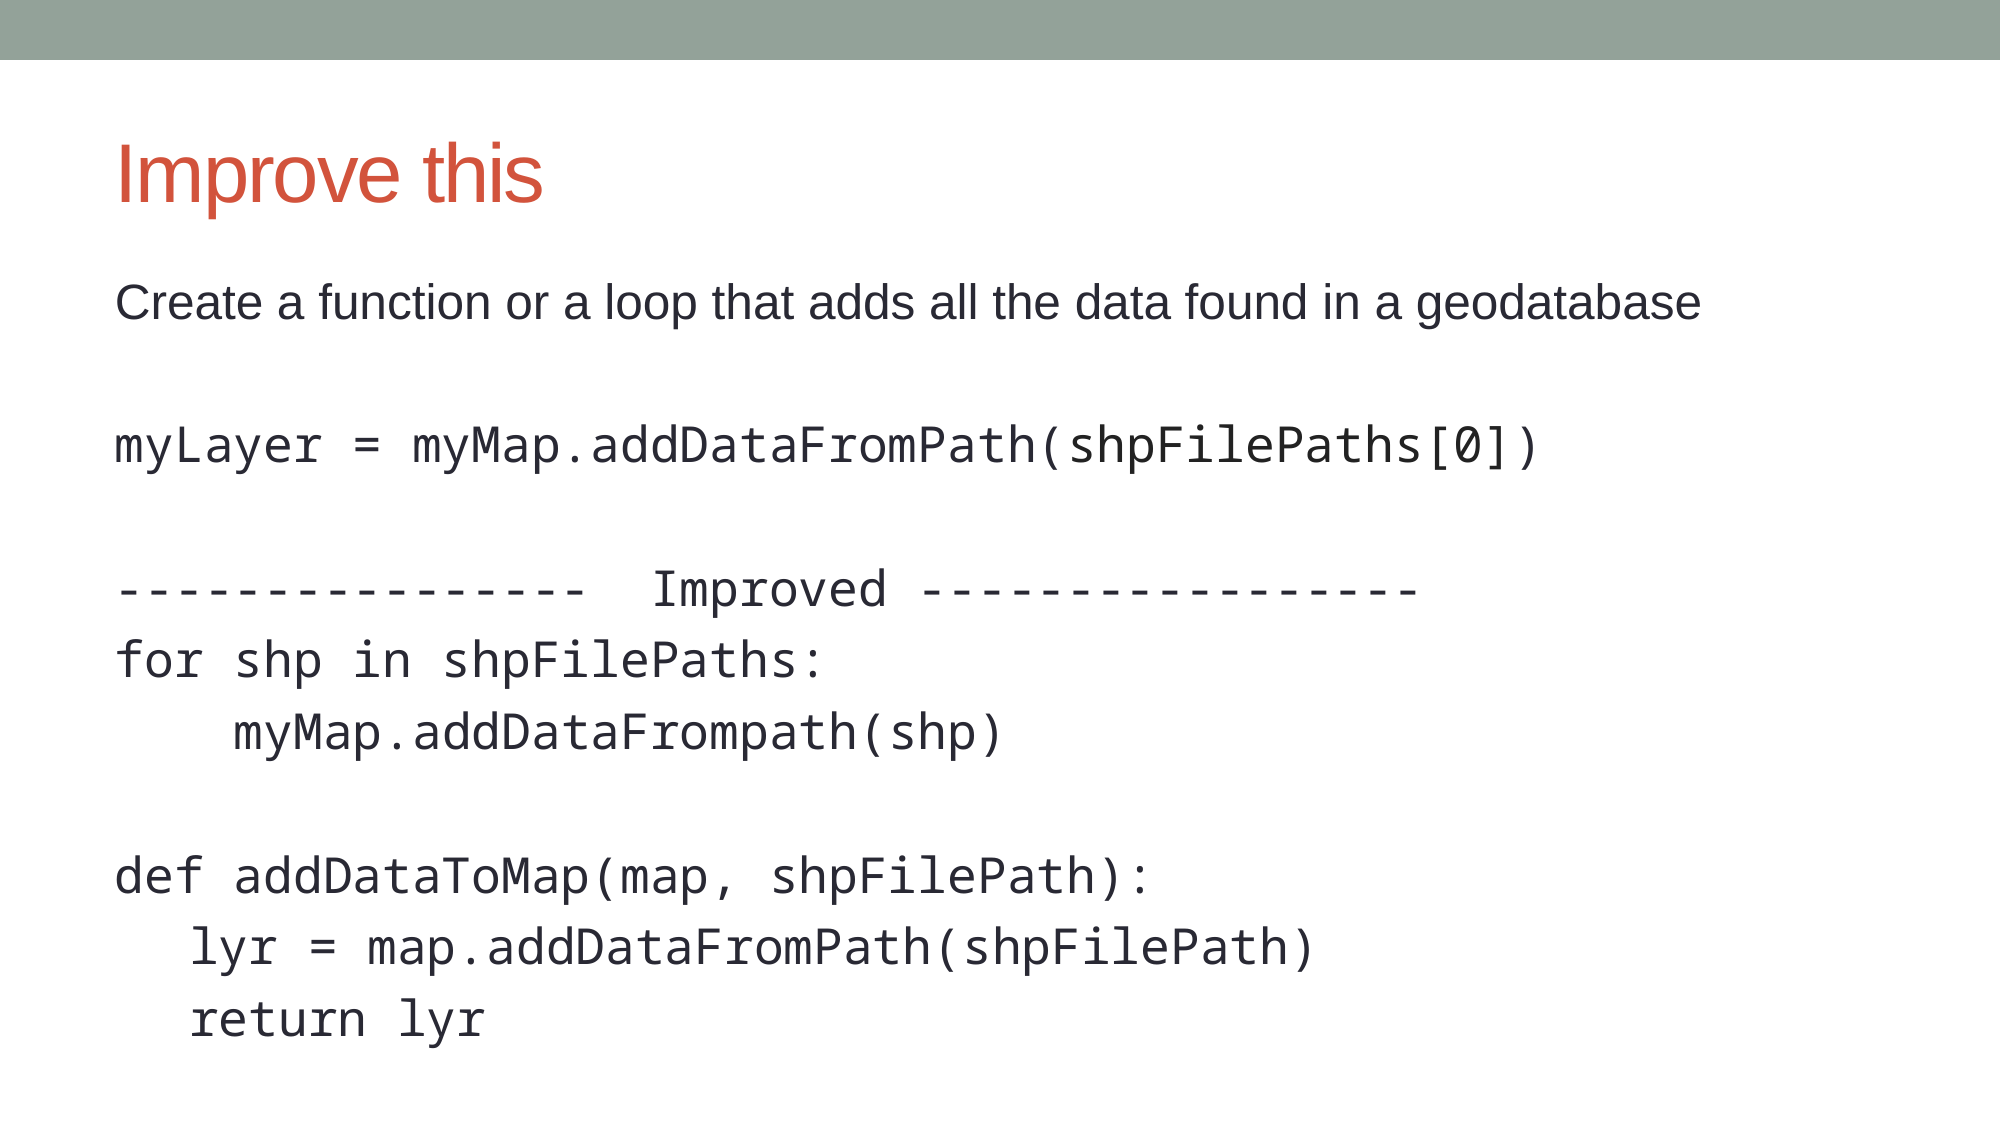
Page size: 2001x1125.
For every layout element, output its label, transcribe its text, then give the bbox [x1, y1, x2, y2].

title Improve this [99, 87, 1900, 251]
list Create a function or a loop that adds all the data found in a geodatabase myLayer = myMap.addDataFromPath(shpFilePaths[0]) ---------------- Improved ----------------- for shp in shpFilePaths: myMap.addDataFrompath(shp) def addDataToMap(map, shpFilePath): lyr = map.addDataFromPath(shpFilePath) return lyr [99, 262, 1900, 1063]
